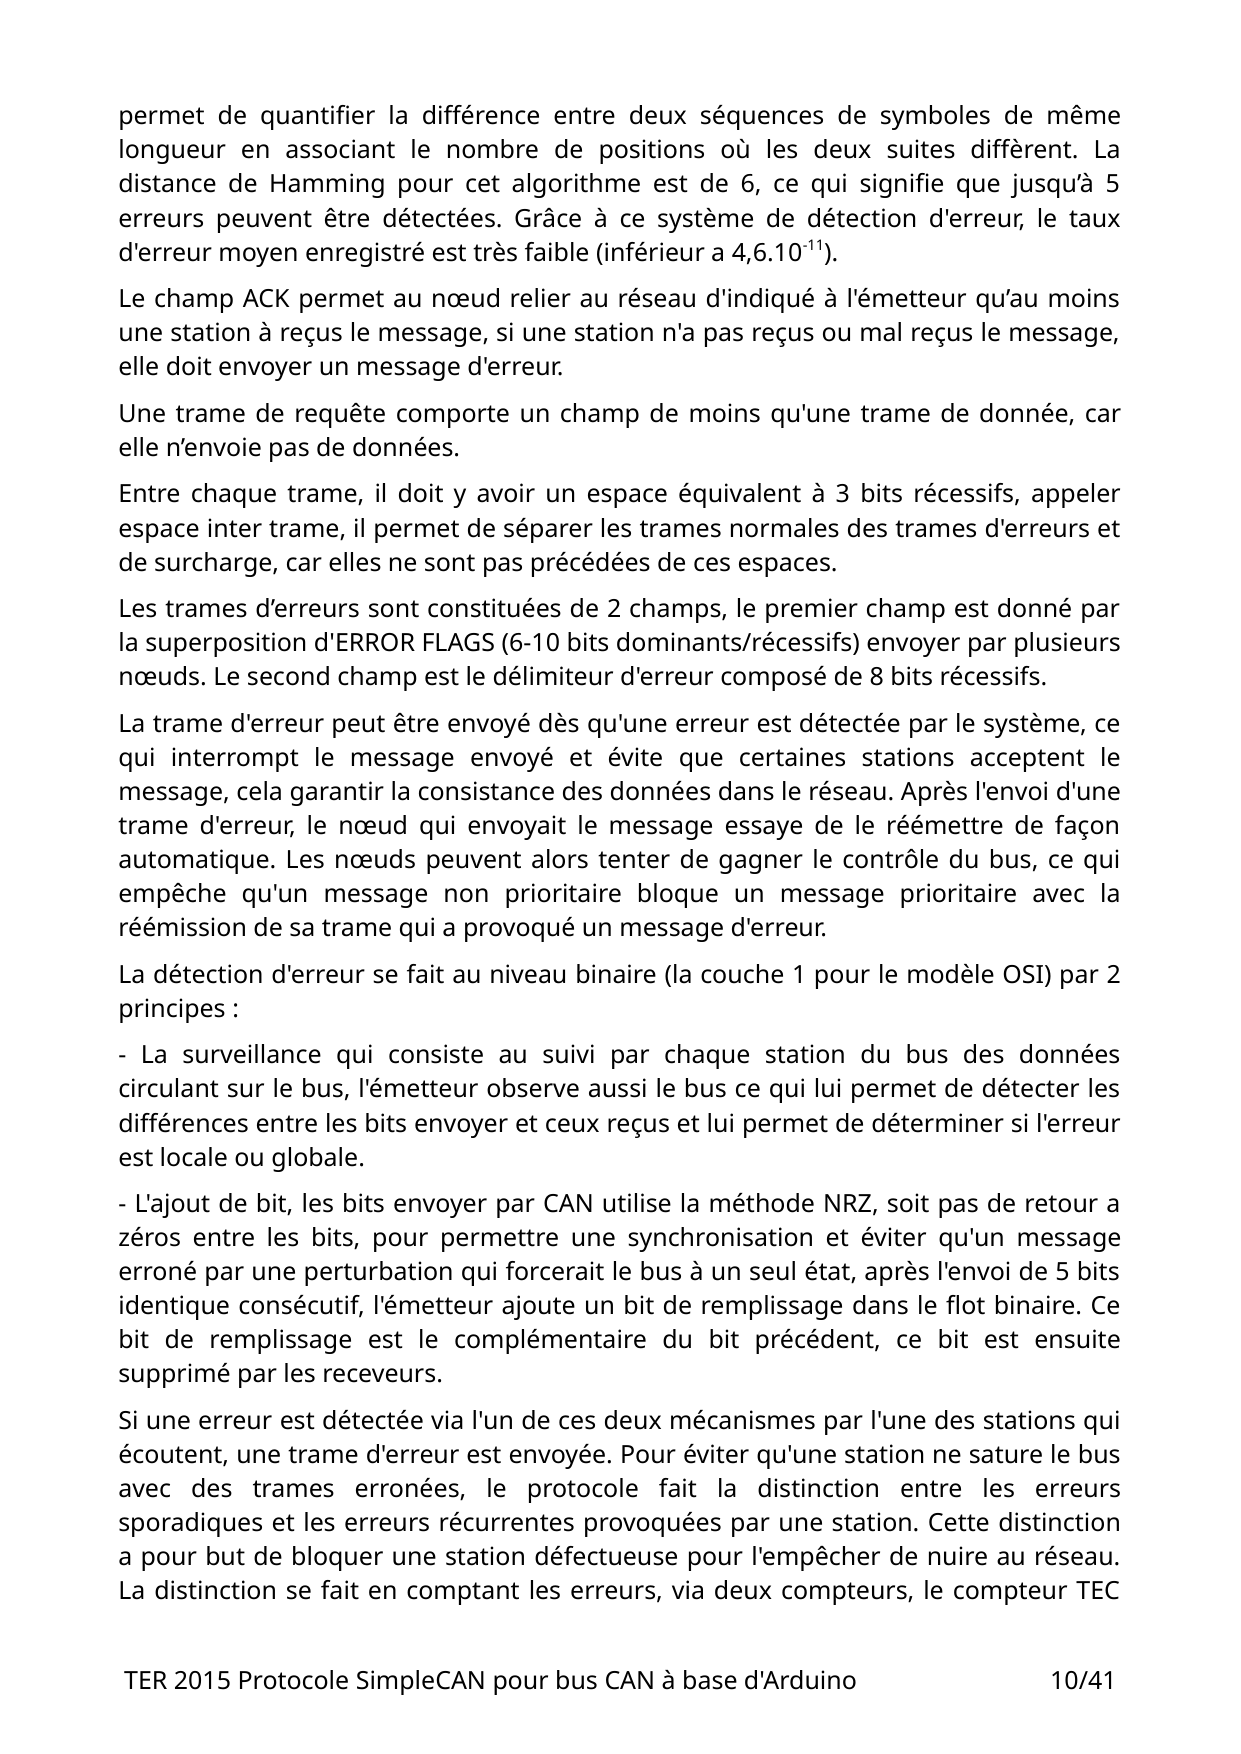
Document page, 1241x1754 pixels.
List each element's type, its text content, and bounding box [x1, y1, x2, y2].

text permet de quantifier la différence entre deux séquences de symboles de même longueur en associant le nombre de positions où les deux suites diffèrent. La distance de Hamming pour cet algorithme est de 6, ce qui signifie que jusqu’à 5 erreurs peuvent être détectées. Grâce à ce système de détection d'erreur, le taux d'erreur moyen enregistré est très faible (inférieur a 4,6.10-11). [118, 98, 1122, 268]
text - La surveillance qui consiste au suivi par chaque station du bus des données circulant sur le bus, l'émetteur observe aussi le bus ce qui lui permet de détecter les différences entre les bits envoyer et ceux reçus et lui permet de déterminer si l'erreur est locale ou globale. [118, 1037, 1122, 1173]
text Les trames d’erreurs sont constituées de 2 champs, le premier champ est donné par la superposition d'ERROR FLAGS (6-10 bits dominants/récessifs) envoyer par plusieurs nœuds. Le second champ est le délimiteur d'erreur composé de 8 bits récessifs. [118, 591, 1122, 693]
text La trame d'erreur peut être envoyé dès qu'une erreur est détectée par le système, ce qui interrompt le message envoyé et évite que certaines stations acceptent le message, cela garantir la consistance des données dans le réseau. Après l'envoi d'une trame d'erreur, le nœud qui envoyait le message essaye de le réémettre de façon automatique. Les nœuds peuvent alors tenter de gagner le contrôle du bus, ce qui empêche qu'un message non prioritaire bloque un message prioritaire avec la réémission de sa trame qui a provoqué un message d'erreur. [118, 706, 1122, 944]
text Si une erreur est détectée via l'un de ces deux mécanismes par l'une des stations qui écoutent, une trame d'erreur est envoyée. Pour éviter qu'une station ne sature le bus avec des trames erronées, le protocole fait la distinction entre les erreurs sporadiques et les erreurs récurrentes provoquées par une station. Cette distinction a pour but de bloquer une station défectueuse pour l'empêcher de nuire au réseau. La distinction se fait en comptant les erreurs, via deux compteurs, le compteur TEC [118, 1403, 1122, 1607]
text Entre chaque trame, il doit y avoir un espace équivalent à 3 bits récessifs, appeler espace inter trame, il permet de séparer les trames normales des trames d'erreurs et de surcharge, car elles ne sont pas précédées de ces espaces. [118, 476, 1122, 578]
text Le champ ACK permet au nœud relier au réseau d'indiqué à l'émetteur qu’au moins une station à reçus le message, si une station n'a pas reçus ou mal reçus le message, elle doit envoyer un message d'erreur. [118, 281, 1122, 383]
text La détection d'erreur se fait au niveau binaire (la couche 1 pour le modèle OSI) par 2 principes : [118, 956, 1122, 1024]
text - L'ajout de bit, les bits envoyer par CAN utilise la méthode NRZ, soit pas de retour a zéros entre les bits, pour permettre une synchronisation et éviter qu'un message erroné par une perturbation qui forcerait le bus à un seul état, après l'envoi de 5 bits identique consécutif, l'émetteur ajoute un bit de remplissage dans le flot binaire. Ce bit de remplissage est le complémentaire du bit précédent, ce bit est ensuite supprimé par les receveurs. [118, 1186, 1122, 1390]
text Une trame de requête comporte un champ de moins qu'une trame de donnée, car elle n’envoie pas de données. [118, 396, 1122, 464]
